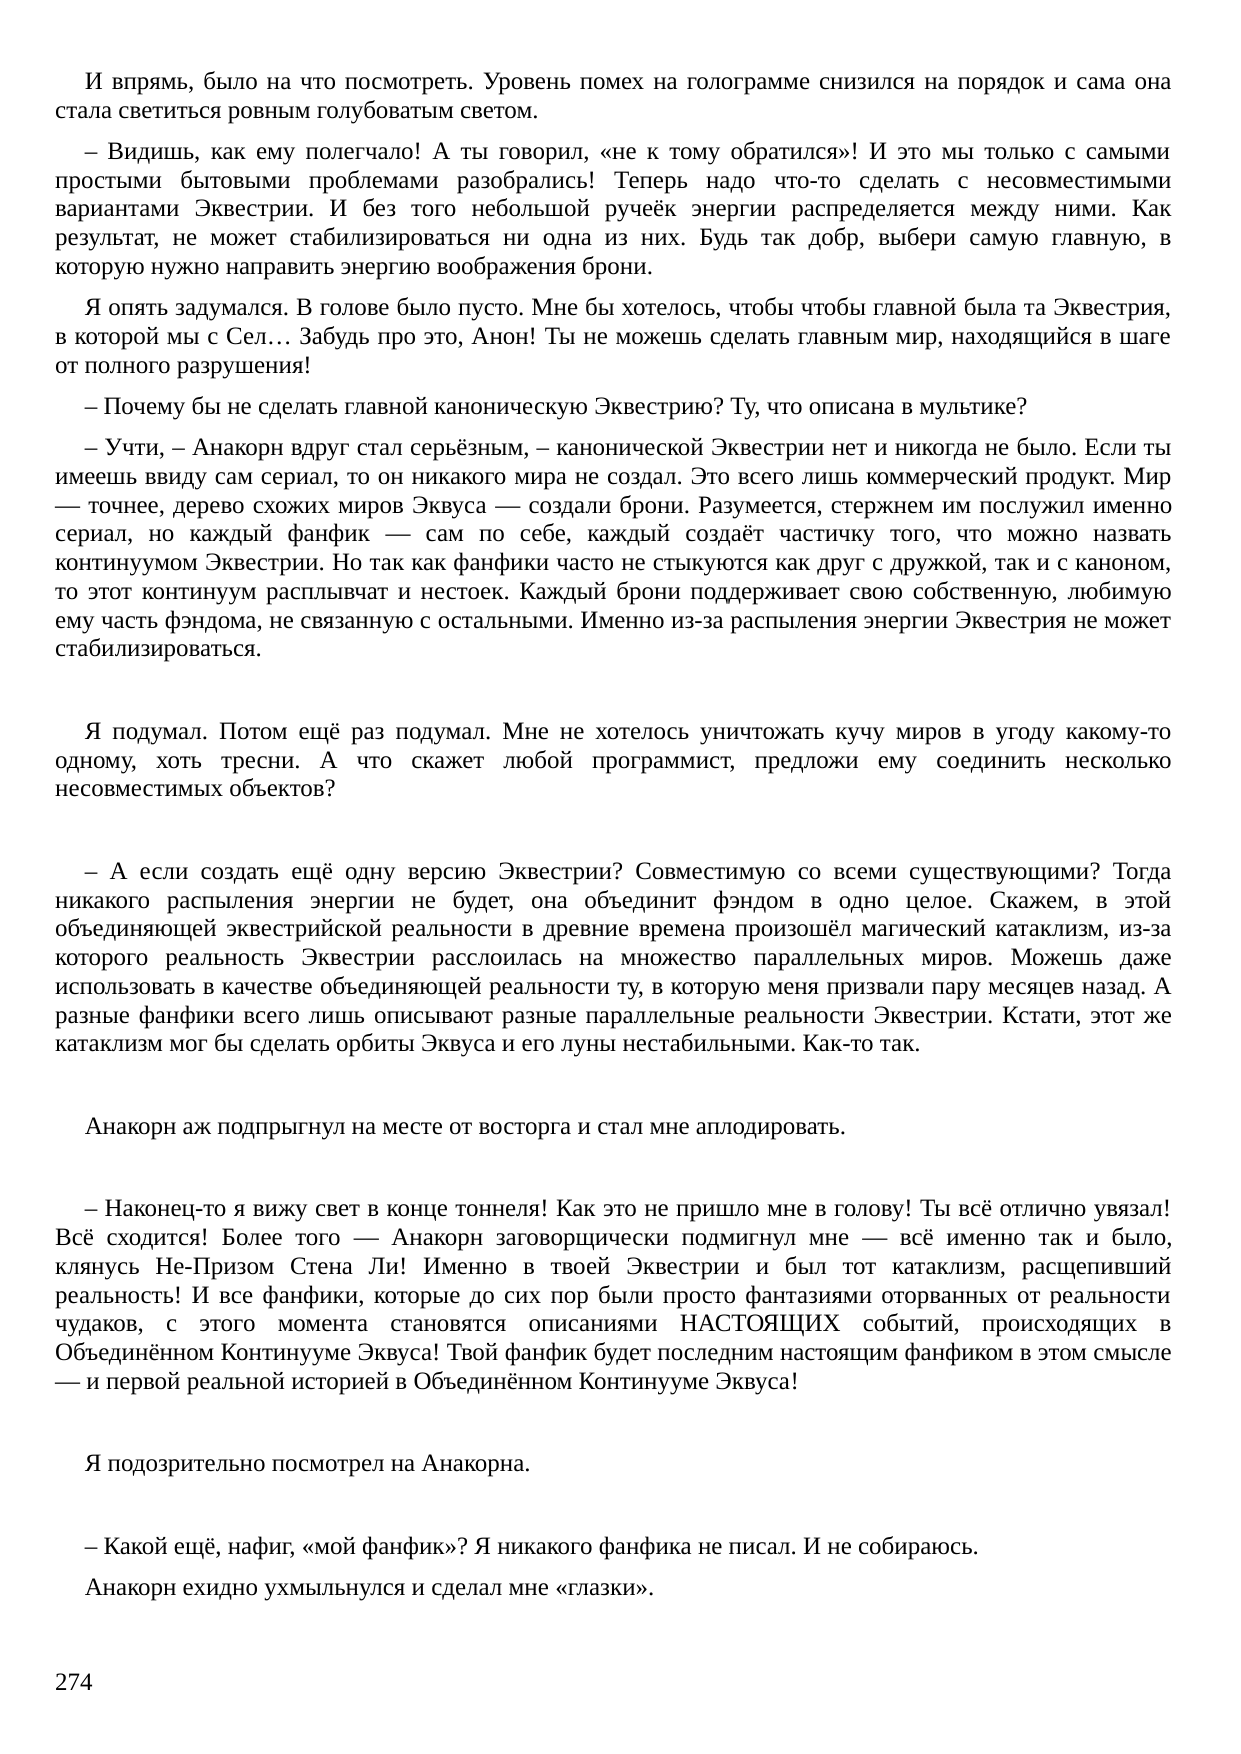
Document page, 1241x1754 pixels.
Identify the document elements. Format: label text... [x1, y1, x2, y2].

text Я подозрительно посмотрел на Анакорна. [55, 1448, 1173, 1477]
text Анакорн ехидно ухмыльнулся и сделал мне «глазки». [55, 1572, 1173, 1601]
text Анакорн аж подпрыгнул на месте от восторга и стал мне аплодировать. [55, 1111, 1173, 1140]
text – Учти, – Анакорн вдруг стал серьёзным, – канонической Эквестрии нет и никогда не было. Если ты имеешь ввиду сам сериал, то он никакого мира не создал. Это всего лишь коммерческий продукт. Мир — точнее, дерево схожих миров Эквуса — создали брони. Разумеется, стержнем им послужил именно сериал, но каждый фанфик — сам по себе, каждый создаёт частичку того, что можно назвать континуумом Эквестрии. Но так как фанфики часто не стыкуются как друг с дружкой, так и с каноном, то этот континуум расплывчат и нестоек. Каждый брони поддерживает свою собственную, любимую ему часть фэндома, не связанную с остальными. Именно из-за распыления энергии Эквестрия не может стабилизироваться. [55, 432, 1173, 662]
text – А если создать ещё одну версию Эквестрии? Совместимую со всеми существующими? Тогда никакого распыления энергии не будет, она объединит фэндом в одно целое. Скажем, в этой объединяющей эквестрийской реальности в древние времена произошёл магический катаклизм, из-за которого реальность Эквестрии расслоилась на множество параллельных миров. Можешь даже использовать в качестве объединяющей реальности ту, в которую меня призвали пару месяцев назад. А разные фанфики всего лишь описывают разные параллельные реальности Эквестрии. Кстати, этот же катаклизм мог бы сделать орбиты Эквуса и его луны нестабильными. Как-то так. [55, 856, 1173, 1057]
text – Почему бы не сделать главной каноническую Эквестрию? Ту, что описана в мультике? [55, 391, 1173, 420]
text – Видишь, как ему полегчало! А ты говорил, «не к тому обратился»! И это мы только с самыми простыми бытовыми проблемами разобрались! Теперь надо что-то сделать с несовместимыми вариантами Эквестрии. И без того небольшой ручеёк энергии распределяется между ними. Как результат, не может стабилизироваться ни одна из них. Будь так добр, выбери самую главную, в которую нужно направить энергию воображения брони. [55, 136, 1173, 280]
text Я опять задумался. В голове было пусто. Мне бы хотелось, чтобы чтобы главной была та Эквестрия, в которой мы с Сел… Забудь про это, Анон! Ты не можешь сделать главным мир, находящийся в шаге от полного разрушения! [55, 292, 1173, 378]
text Я подумал. Потом ещё раз подумал. Мне не хотелось уничтожать кучу миров в угоду какому-то одному, хоть тресни. А что скажет любой программист, предложи ему соединить несколько несовместимых объектов? [55, 716, 1173, 802]
text – Какой ещё, нафиг, «мой фанфик»? Я никакого фанфика не писал. И не собираюсь. [55, 1531, 1173, 1560]
text – Наконец-то я вижу свет в конце тоннеля! Как это не пришло мне в голову! Ты всё отлично увязал! Всё сходится! Более того — Анакорн заговорщически подмигнул мне — всё именно так и было, клянусь Не-Призом Стена Ли! Именно в твоей Эквестрии и был тот катаклизм, расщепивший реальность! И все фанфики, которые до сих пор были просто фантазиями оторванных от реальности чудаков, с этого момента становятся описаниями НАСТОЯЩИХ событий, происходящих в Объединённом Континууме Эквуса! Твой фанфик будет последним настоящим фанфиком в этом смысле — и первой реальной историей в Объединённом Континууме Эквуса! [55, 1193, 1173, 1395]
text И впрямь, было на что посмотреть. Уровень помех на голограмме снизился на порядок и сама она стала светиться ровным голубоватым светом. [55, 66, 1173, 123]
